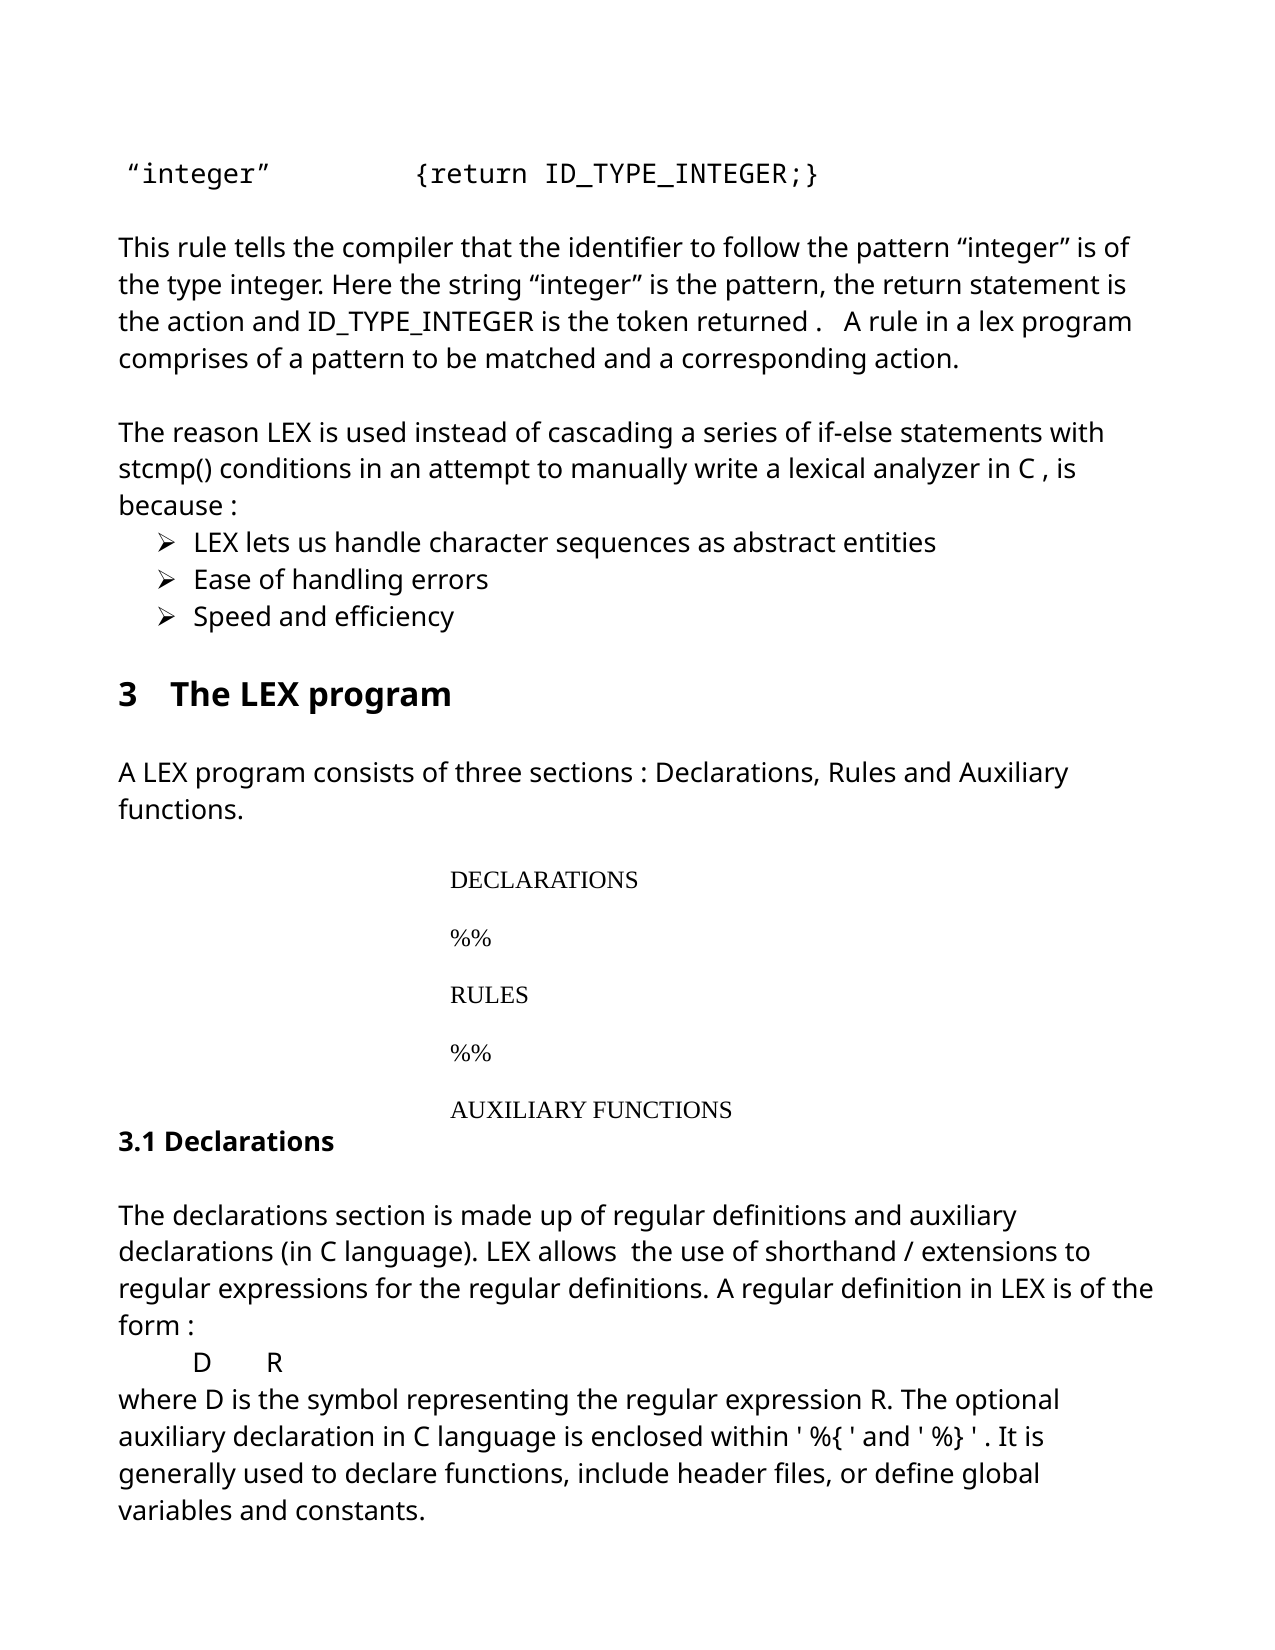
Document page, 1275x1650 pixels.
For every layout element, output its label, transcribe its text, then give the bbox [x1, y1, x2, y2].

list Ease of handling errors [156, 561, 1157, 597]
text A LEX program consists of three sections : Declarations, Rules and Auxiliary functions. [118, 753, 1157, 827]
text 3.1 Declarations [118, 1122, 1157, 1159]
text 3 The LEX program [118, 671, 1157, 717]
text This rule tells the compiler that the identifier to follow the pattern “integer” is of the type integer. Here the string “integer” is the pattern, the return statement is the action and ID_TYPE_INTEGER is the token returned . A rule in a lex program comprises of a pattern to be matched and a corresponding action. [118, 229, 1157, 376]
text D R [118, 1343, 1157, 1380]
list LEX lets us handle character sequences as abstract entities [156, 524, 1157, 561]
text The declarations section is made up of regular definitions and auxiliary declarations (in C language). LEX allows the use of shorthand / extensions to regular expressions for the regular definitions. A regular definition in LEX is of the form : [118, 1196, 1157, 1343]
text The reason LEX is used instead of cascading a series of if-else statements with stcmp() conditions in an attempt to manually write a lexical analyzer in C , is because : [118, 413, 1157, 524]
text where D is the symbol representing the regular expression R. The optional auxiliary declaration in C language is enclosed within ' %{ ' and ' %} ' . It is generally used to declare functions, include header files, or define global variables and constants. [118, 1380, 1157, 1528]
text “integer” {return ID_TYPE_INTEGER;} [118, 155, 1157, 192]
list Speed and efficiency [156, 597, 1157, 634]
